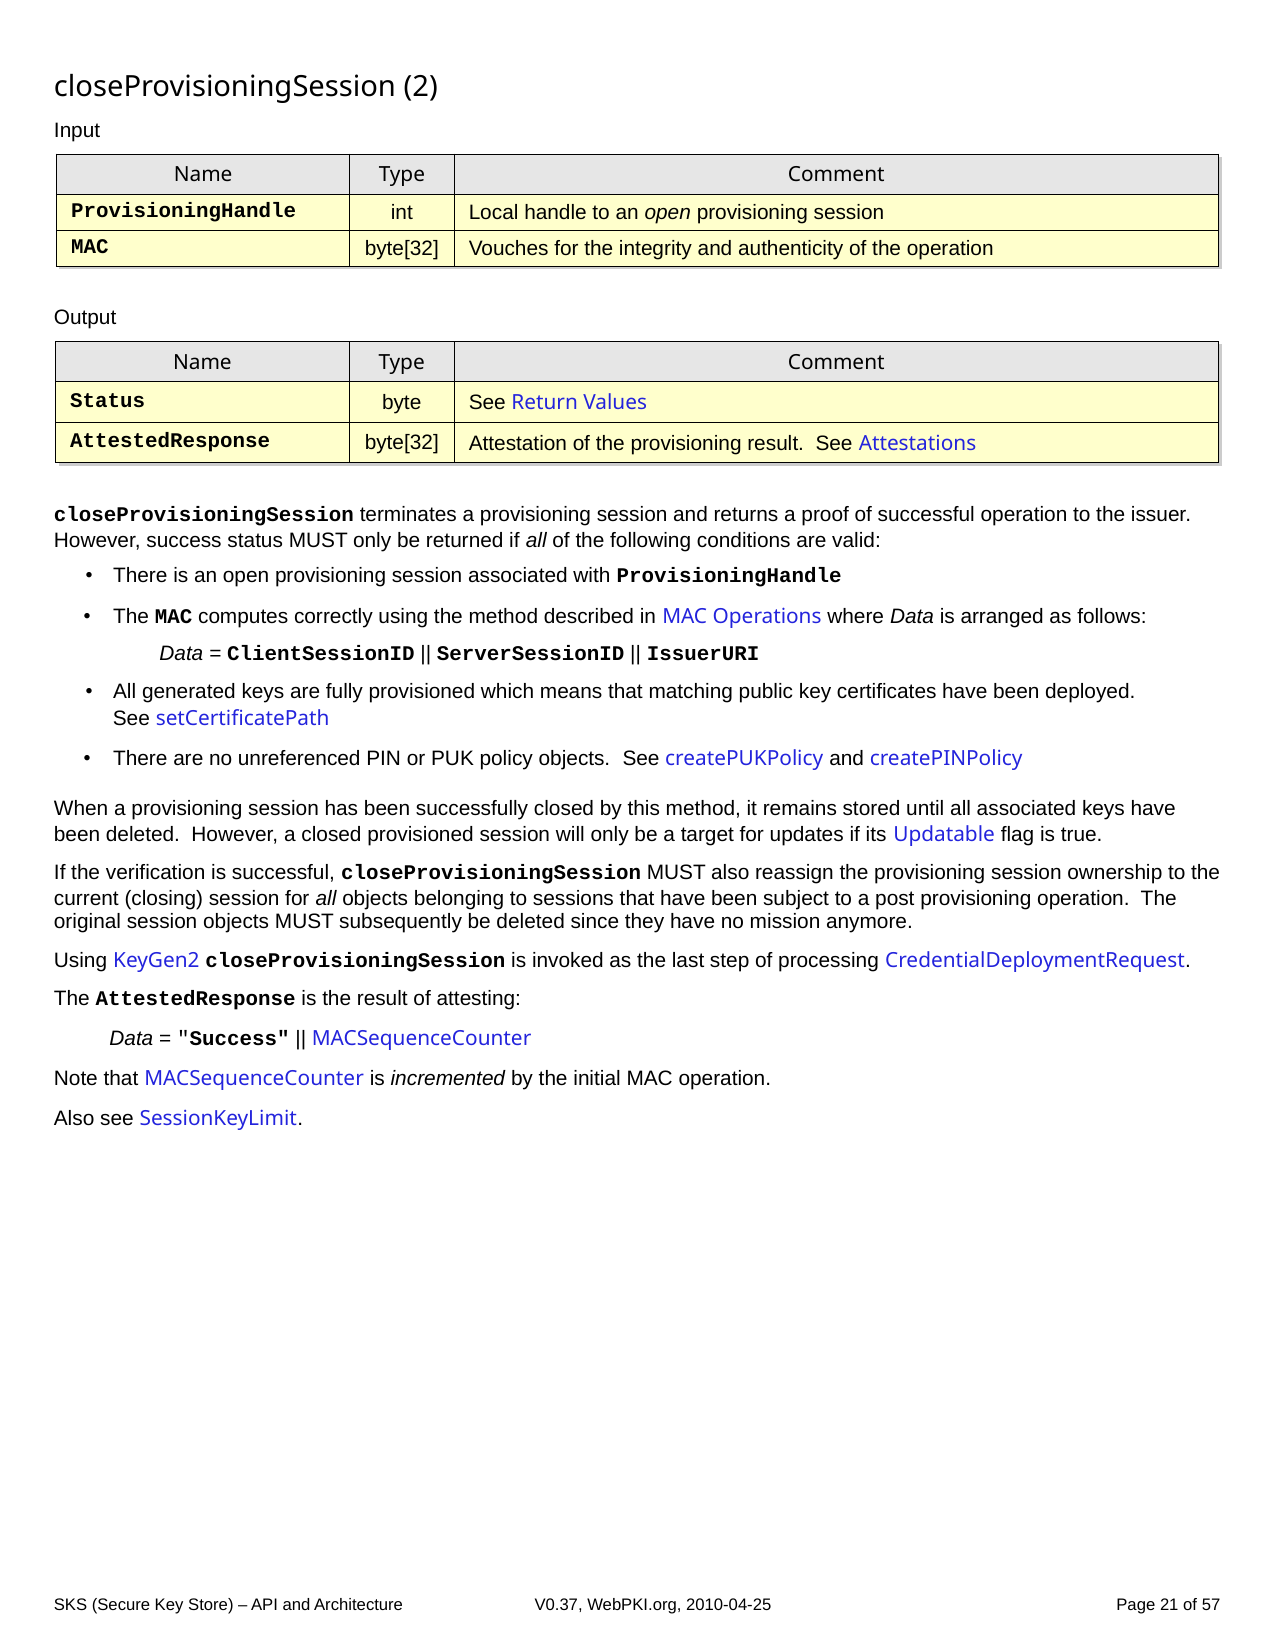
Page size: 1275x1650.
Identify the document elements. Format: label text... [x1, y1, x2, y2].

text Data = "Success" || MACSequenceCounter [54, 1023, 1221, 1051]
list Data = ClientSessionID || ServerSessionID || IssuerURI [83, 641, 1221, 667]
text Also see SessionKeyLimit. [54, 1103, 1221, 1132]
table_header Name [57, 155, 349, 194]
table_cell Vouches for the integrity and authenticity of the operation [455, 231, 1218, 266]
list The MAC computes correctly using the method described in MAC Operations where Data is arranged as follows: [83, 601, 1221, 629]
table_cell ProvisioningHandle [57, 195, 349, 230]
table_cell byte[32] [350, 423, 454, 462]
table_cell MAC [57, 231, 349, 266]
text Output [54, 305, 1221, 329]
table_cell Local handle to an open provisioning session [455, 195, 1218, 230]
table_header Comment [455, 342, 1218, 381]
text Input [54, 118, 1221, 142]
table_header Comment [455, 155, 1218, 194]
list All generated keys are fully provisioned which means that matching public key certificates have been deployed. See setCertificatePath [85, 679, 1221, 731]
table_header Type [350, 342, 454, 381]
table_cell Status [56, 382, 349, 422]
table_cell See Return Values [455, 382, 1218, 422]
table_cell int [350, 195, 454, 230]
table_cell Attestation of the provisioning result. See Attestations [455, 423, 1218, 462]
table_cell AttestedResponse [56, 423, 349, 462]
table_header Name [56, 342, 349, 381]
text closeProvisioningSession terminates a provisioning session and returns a proof of successful operation to the issuer. However, success status MUST only be returned if all of the following conditions are valid: [54, 502, 1221, 551]
list There are no unreferenced PIN or PUK policy objects. See createPUKPolicy and createPINPolicy [83, 743, 1221, 771]
table_cell byte [350, 382, 454, 422]
table_header Type [350, 155, 454, 194]
text The AttestedResponse is the result of attesting: [54, 985, 1221, 1011]
text Note that MACSequenceCounter is incremented by the initial MAC operation. [54, 1063, 1221, 1092]
text Using KeyGen2 closeProvisioningSession is invoked as the last step of processing CredentialDeploymentRequest. [54, 945, 1221, 973]
table_cell byte⁮[32] [350, 231, 454, 266]
subtitle closeProvisioningSession (2) [54, 66, 1221, 105]
list There is an open provisioning session associated with ProvisioningHandle [85, 563, 1221, 589]
text If the verification is successful, closeProvisioningSession MUST also reassign the provisioning session ownership to the current (closing) session for all objects belonging to sessions that have been subject to a post provisioning operation. The original session objects MUST subsequently be deleted since they have no mission anymore. [54, 859, 1221, 933]
text When a provisioning session has been successfully closed by this method, it remains stored until all associated keys have been deleted. However, a closed provisioned session will only be a target for updates if its Updatable flag is true. [54, 771, 1221, 848]
